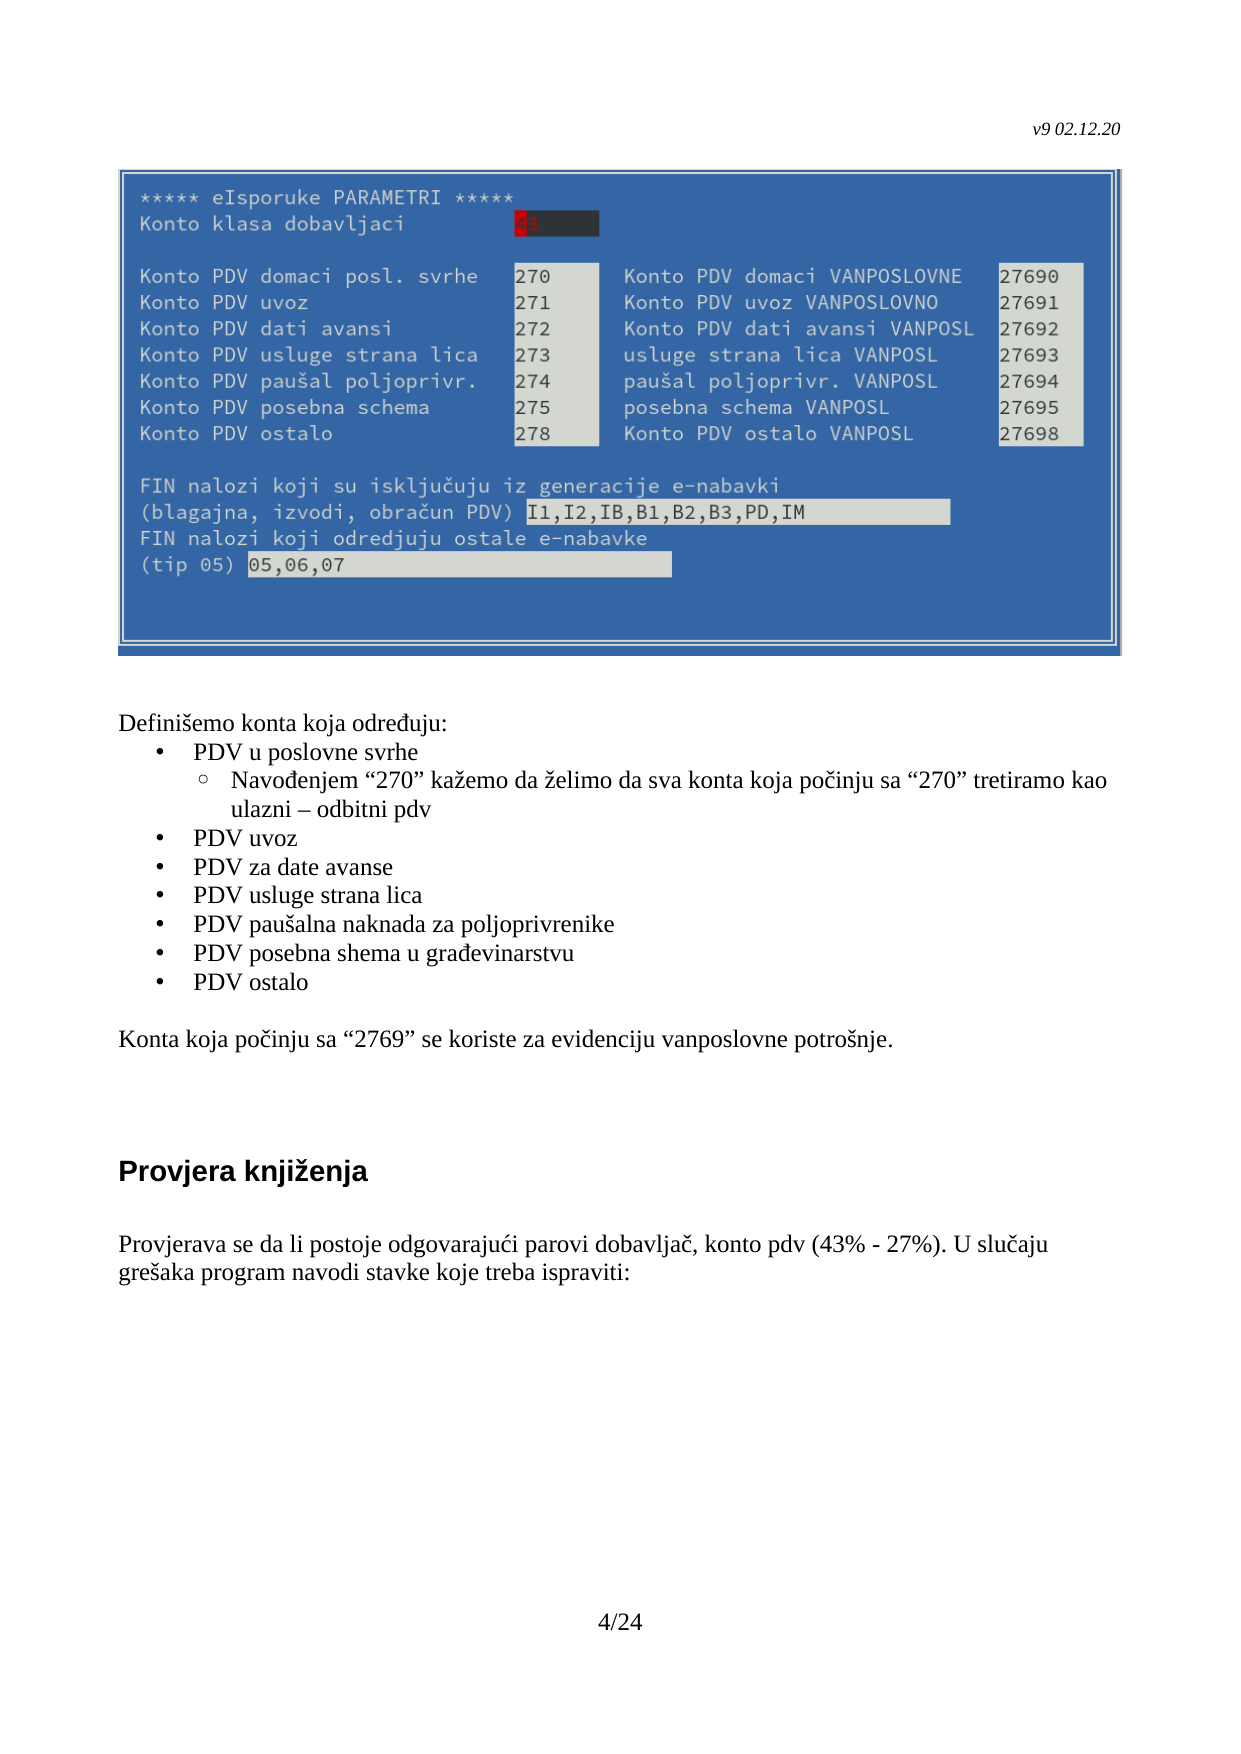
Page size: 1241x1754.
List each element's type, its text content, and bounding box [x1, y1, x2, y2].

list PDV uvoz [156, 823, 1122, 852]
list PDV u poslovne svrhe [156, 737, 1122, 765]
subtitle Provjera knjiženja [118, 1154, 1122, 1187]
list PDV paušalna naknada za poljoprivrenike [156, 909, 1122, 938]
list PDV za date avanse [156, 852, 1122, 880]
text Konta koja počinju sa “2769” se koriste za evidenciju vanposlovne potrošnje. [118, 1024, 1122, 1053]
picture [118, 169, 1123, 656]
list PDV ostalo [156, 967, 1122, 995]
list PDV posebna shema u građevinarstvu [156, 938, 1122, 967]
text Definišemo konta koja određuju: [118, 708, 1122, 737]
text Provjerava se da li postoje odgovarajući parovi dobavljač, konto pdv (43% - 27%). U slučaju grešaka program navodi stavke koje treba ispraviti: [118, 1229, 1122, 1286]
list Navođenjem “270” kažemo da želimo da sva konta koja počinju sa “270” tretiramo kao ulazni – odbitni pdv [193, 765, 1122, 823]
list PDV usluge strana lica [156, 880, 1122, 909]
